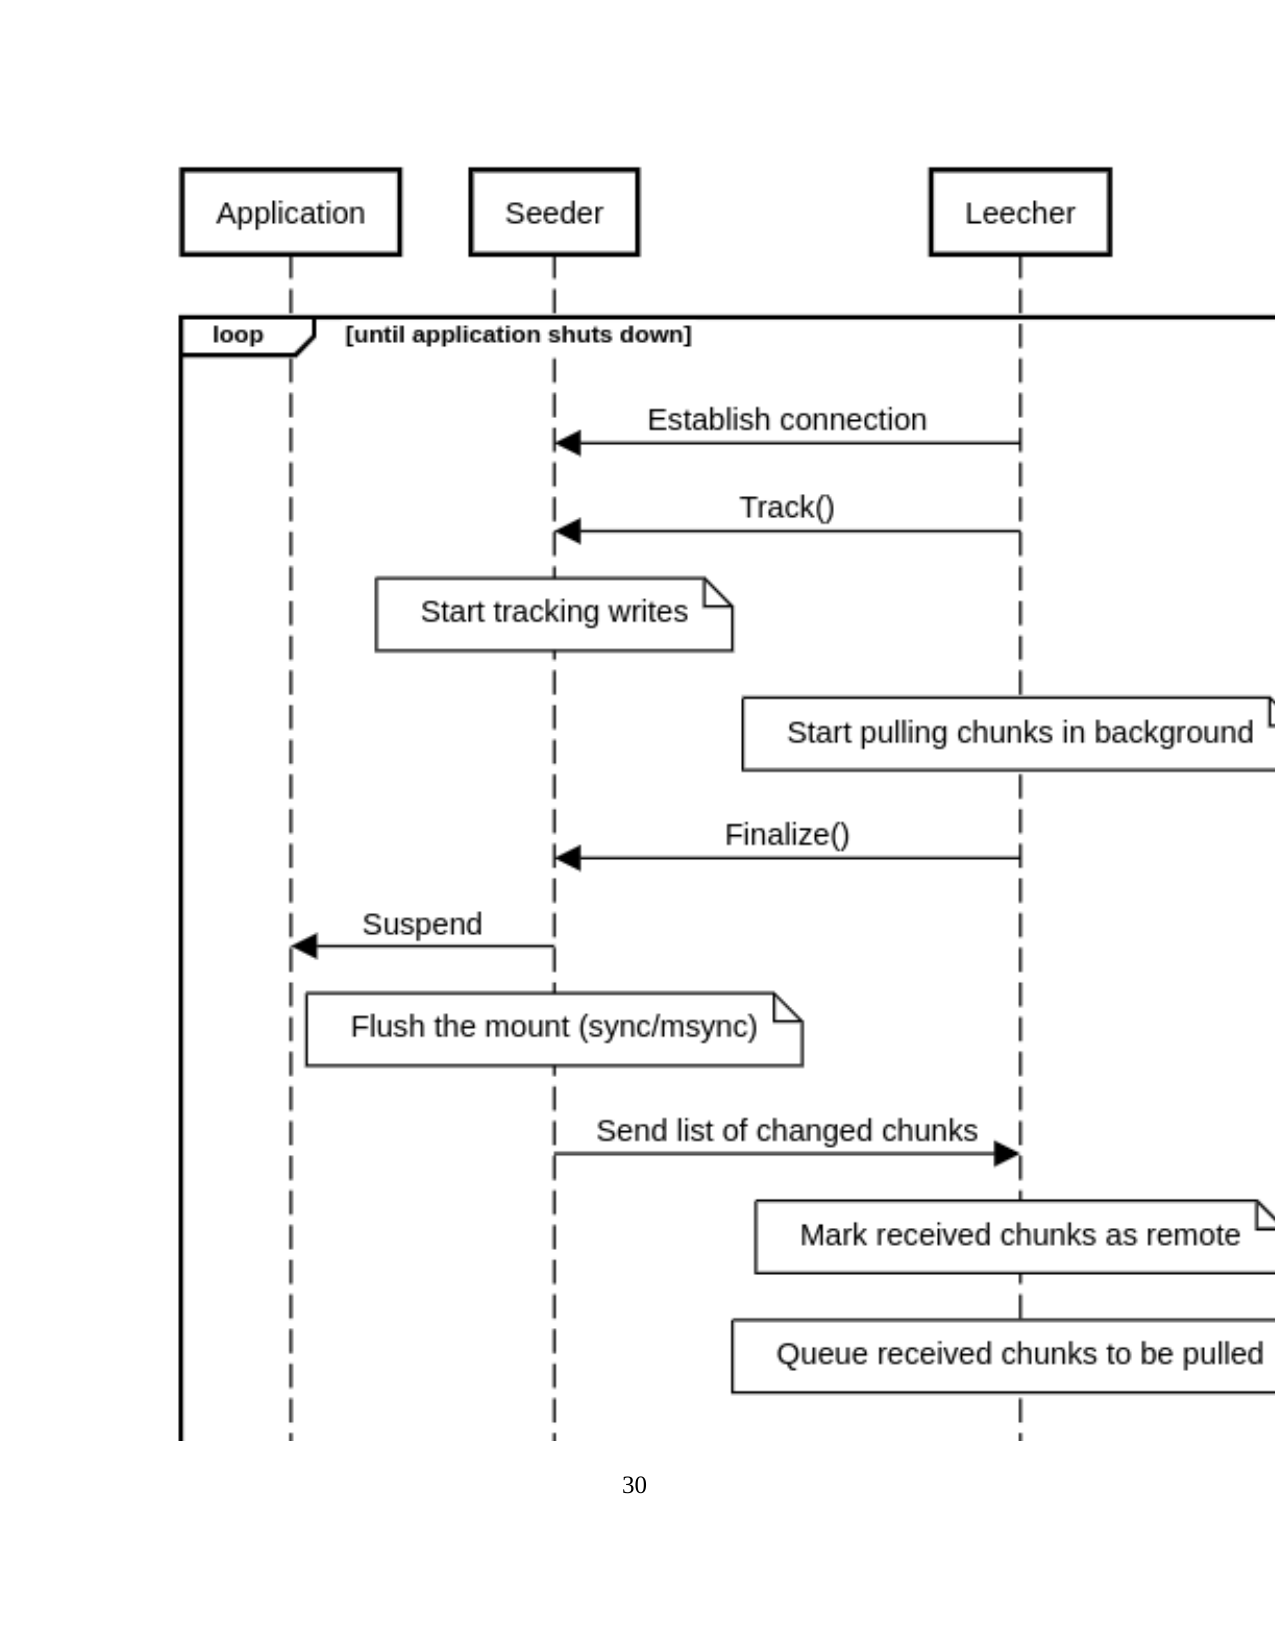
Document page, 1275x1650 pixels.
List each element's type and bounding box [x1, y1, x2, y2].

picture [150, 150, 1275, 1441]
